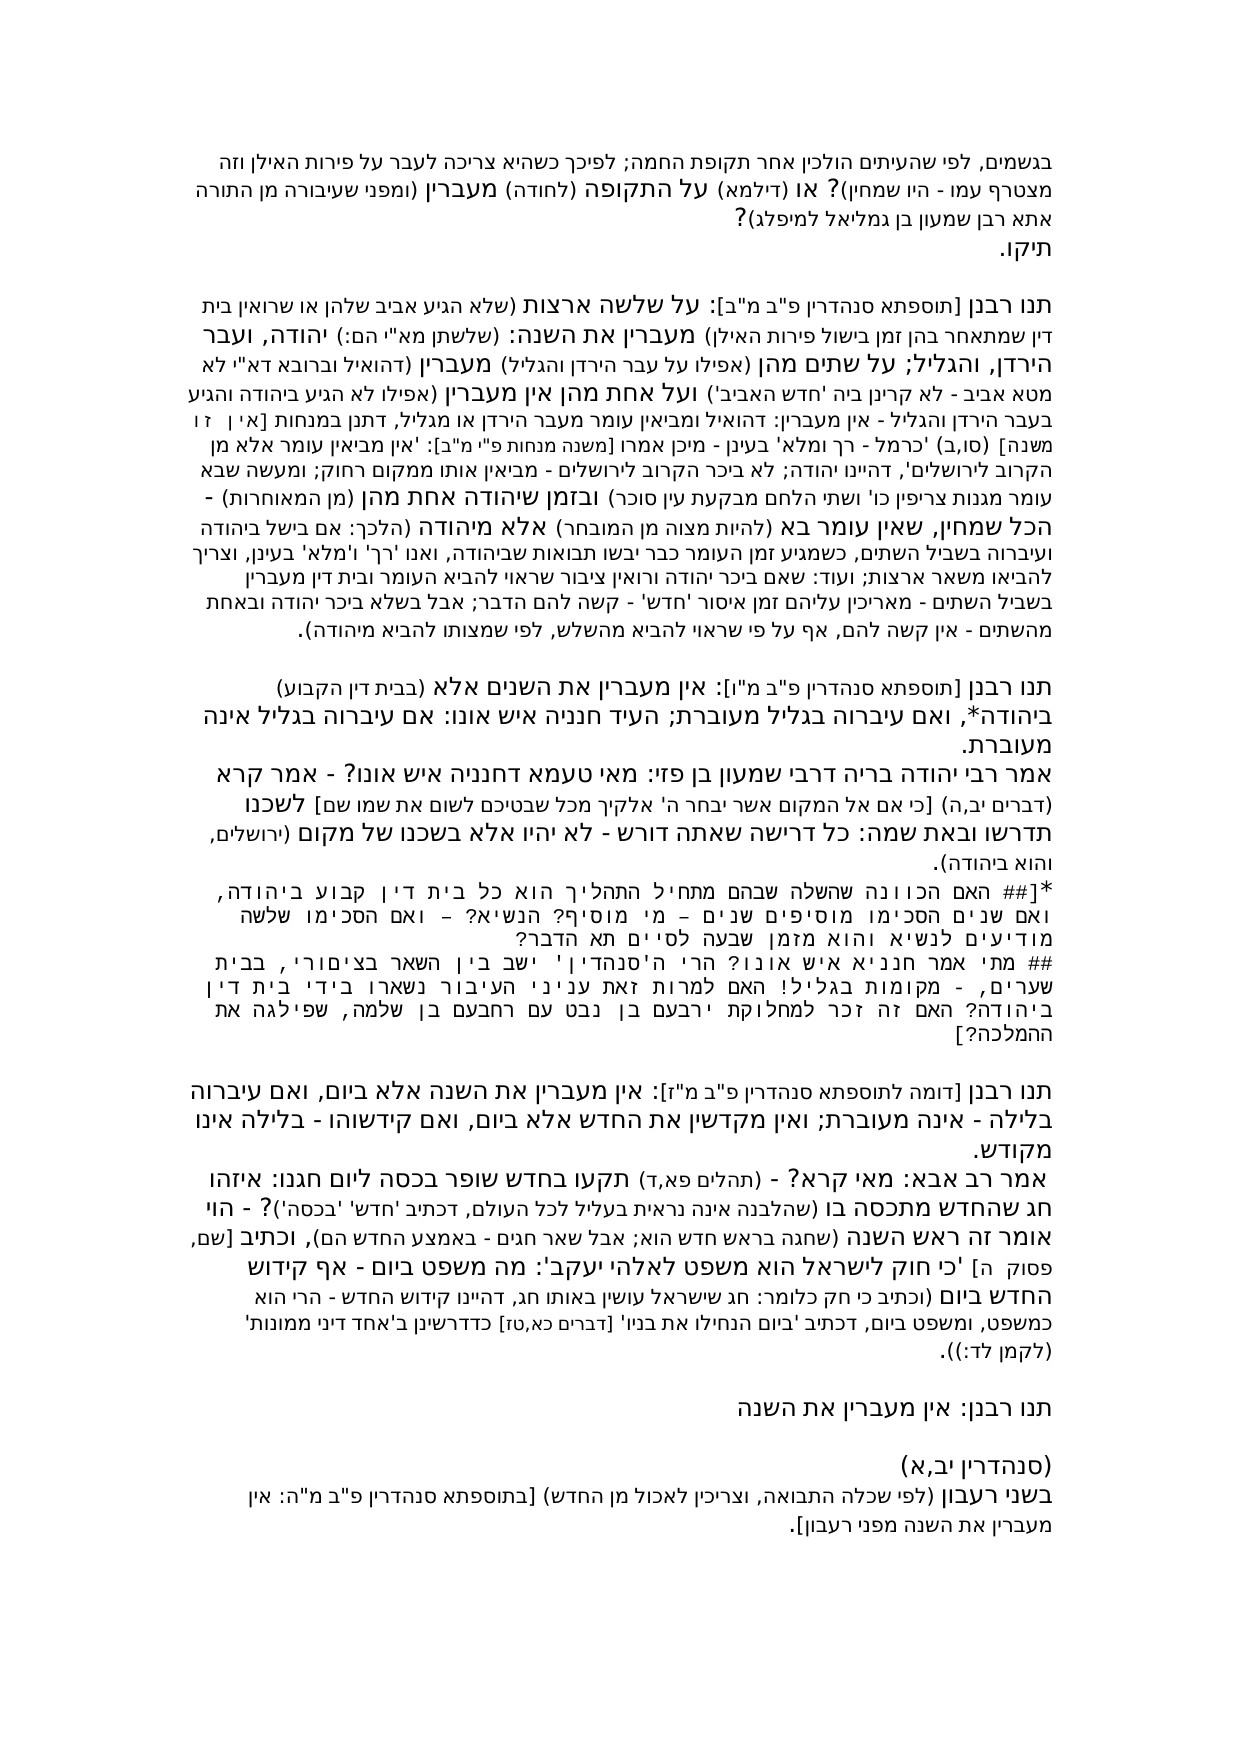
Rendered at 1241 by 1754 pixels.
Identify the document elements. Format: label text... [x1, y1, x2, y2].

text בשני רעבון (לפי שכלה התבואה, וצריכין לאכול מן החדש) [בתוספתא סנהדרין פ"ב מ"ה: אין מעברין את השנה מפני רעבון]. [187, 1480, 1053, 1538]
text ## מתי אמר חנניא איש אונו? הרי ה'סנהדין' ישב בין השאר בציםורי, בבית שערים, - מקומות בגליל! האם למרות זאת עניני העיבור נשארו בידי בית דין ביהודה? האם זה זכר למחלוקת ירבעם בן נבט עם רחבעם בן שלמה, שפילגה את ההמלכה?] [187, 953, 1053, 1048]
text אמר רבי יהודה בריה דרבי שמעון בן פזי: מאי טעמא דחנניה איש אונו? - אמר קרא (דברים יב,ה) [כי אם אל המקום אשר יבחר ה' אלקיך מכל שבטיכם לשום את שמו שם] לשכנו תדרשו ובאת שמה: כל דרישה שאתה דורש - לא יהיו אלא בשכנו של מקום (ירושלים, והוא ביהודה). [187, 759, 1053, 876]
text תנו רבנן [תוספתא סנהדרין פ"ב מ"ב]: על שלשה ארצות (שלא הגיע אביב שלהן או שרואין בית דין שמתאחר בהן זמן בישול פירות האילן) מעברין את השנה: (שלשתן מא"י הם:) יהודה, ועבר הירדן, והגליל; על שתים מהן (אפילו על עבר הירדן והגליל) מעברין (דהואיל וברובא דא"י לא מטא אביב - לא קרינן ביה 'חדש האביב') ועל אחת מהן אין מעברין (אפילו לא הגיע ביהודה והגיע בעבר הירדן והגליל - אין מעברין: דהואיל ומביאין עומר מעבר הירדן או מגליל, דתנן במנחות [אין זו משנה] (סו,ב) 'כרמל - רך ומלא' בעינן - מיכן אמרו [משנה מנחות פ"י מ"ב]: 'אין מביאין עומר אלא מן הקרוב לירושלים', דהיינו יהודה; לא ביכר הקרוב לירושלים - מביאין אותו ממקום רחוק; ומעשה שבא עומר מגנות צריפין כו' ושתי הלחם מבקעת עין סוכר) ובזמן שיהודה אחת מהן (מן המאוחרות) - הכל שמחין, שאין עומר בא (להיות מצוה מן המובחר) אלא מיהודה (הלכך: אם בישל ביהודה ועיברוה בשביל השתים, כשמגיע זמן העומר כבר יבשו תבואות שביהודה, ואנו 'רך' ו'מלא' בעינן, וצריך להביאו משאר ארצות; ועוד: שאם ביכר יהודה ורואין ציבור שראוי להביא העומר ובית דין מעברין בשביל השתים - מאריכין עליהם זמן איסור 'חדש' - קשה להם הדבר; אבל בשלא ביכר יהודה ובאחת מהשתים - אין קשה להם, אף על פי שראוי להביא מהשלש, לפי שמצותו להביא מיהודה). [187, 291, 1053, 643]
text בגשמים, לפי שהעיתים הולכין אחר תקופת החמה; לפיכך כשהיא צריכה לעבר על פירות האילן וזה מצטרף עמו - היו שמחין)? או (דילמא) על התקופה (לחודה) מעברין (ומפני שעיבורה מן התורה אתא רבן שמעון בן גמליאל למיפלג)? [187, 150, 1053, 233]
text תיקו. [187, 233, 1053, 262]
text תנו רבנן: אין מעברין את השנה [187, 1393, 1053, 1422]
text תנו רבנן [תוספתא סנהדרין פ"ב מ"ו]: אין מעברין את השנים אלא (בבית דין הקבוע) ביהודה*, ואם עיברוה בגליל מעוברת; העיד חנניה איש אונו: אם עיברוה בגליל אינה מעוברת. [187, 672, 1053, 759]
text (סנהדרין יב,א) [187, 1451, 1053, 1480]
text תנו רבנן [דומה לתוספתא סנהדרין פ"ב מ"ז]: אין מעברין את השנה אלא ביום, ואם עיברוה בלילה - אינה מעוברת; ואין מקדשין את החדש אלא ביום, ואם קידשוהו - בלילה אינו מקודש. [187, 1076, 1053, 1164]
text *[## האם הכוונה שהשלה שבהם מתחיל התהליך הוא כל בית דין קבוע ביהודה, ואם שנים הסכימו מוסיפים שנים – מי מוסיף? הנשיא? – ואם הסכימו שלשה מודיעים לנשיא והוא מזמן שבעה לסיים תא הדבר? [187, 876, 1053, 953]
text אמר רב אבא: מאי קרא? - (תהלים פא,ד) תקעו בחדש שופר בכסה ליום חגנו: איזהו חג שהחדש מתכסה בו (שהלבנה אינה נראית בעליל לכל העולם, דכתיב 'חדש' 'בכסה')? - הוי אומר זה ראש השנה (שחגה בראש חדש הוא; אבל שאר חגים - באמצע החדש הם), וכתיב [שם, פסוק ה] 'כי חוק לישראל הוא משפט לאלהי יעקב': מה משפט ביום - אף קידוש החדש ביום (וכתיב כי חק כלומר: חג שישראל עושין באותו חג, דהיינו קידוש החדש - הרי הוא כמשפט, ומשפט ביום, דכתיב 'ביום הנחילו את בניו' [דברים כא,טז] כדדרשינן ב'אחד דיני ממונות' (לקמן לד:)). [187, 1164, 1053, 1364]
